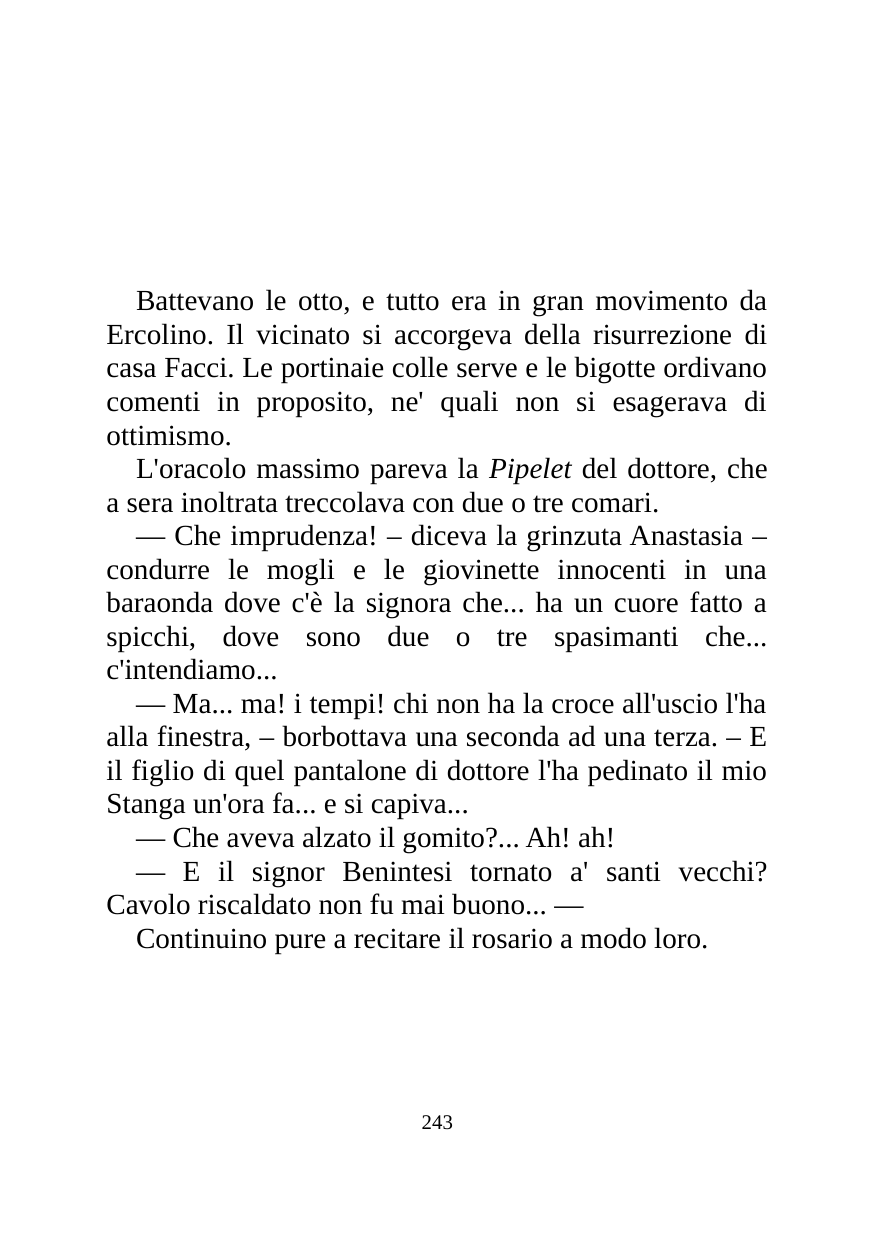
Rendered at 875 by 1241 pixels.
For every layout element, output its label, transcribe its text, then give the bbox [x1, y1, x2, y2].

text Battevano le otto, e tutto era in gran movimento da Ercolino. Il vicinato si accorgeva della risurrezione di casa Facci. Le portinaie colle serve e le bigotte ordivano comenti in proposito, ne' quali non si esagerava di ottimismo. [106, 283, 768, 451]
text — E il signor Benintesi tornato a' santi vecchi? Cavolo riscaldato non fu mai buono... — [106, 854, 768, 921]
text Continuino pure a recitare il rosario a modo loro. [106, 921, 768, 954]
text L'oracolo massimo pareva la Pipelet del dottore, che a sera inoltrata treccolava con due o tre comari. [106, 451, 768, 518]
text — Ma... ma! i tempi! chi non ha la croce all'uscio l'ha alla finestra, – borbottava una seconda ad una terza. – E il figlio di quel pantalone di dottore l'ha pedinato il mio Stanga un'ora fa... e si capiva... [106, 686, 768, 820]
text — Che imprudenza! – diceva la grinzuta Anastasia – condurre le mogli e le giovinette innocenti in una baraonda dove c'è la signora che... ha un cuore fatto a spicchi, dove sono due o tre spasimanti che... c'intendiamo... [106, 518, 768, 686]
text — Che aveva alzato il gomito?... Ah! ah! [106, 820, 768, 854]
